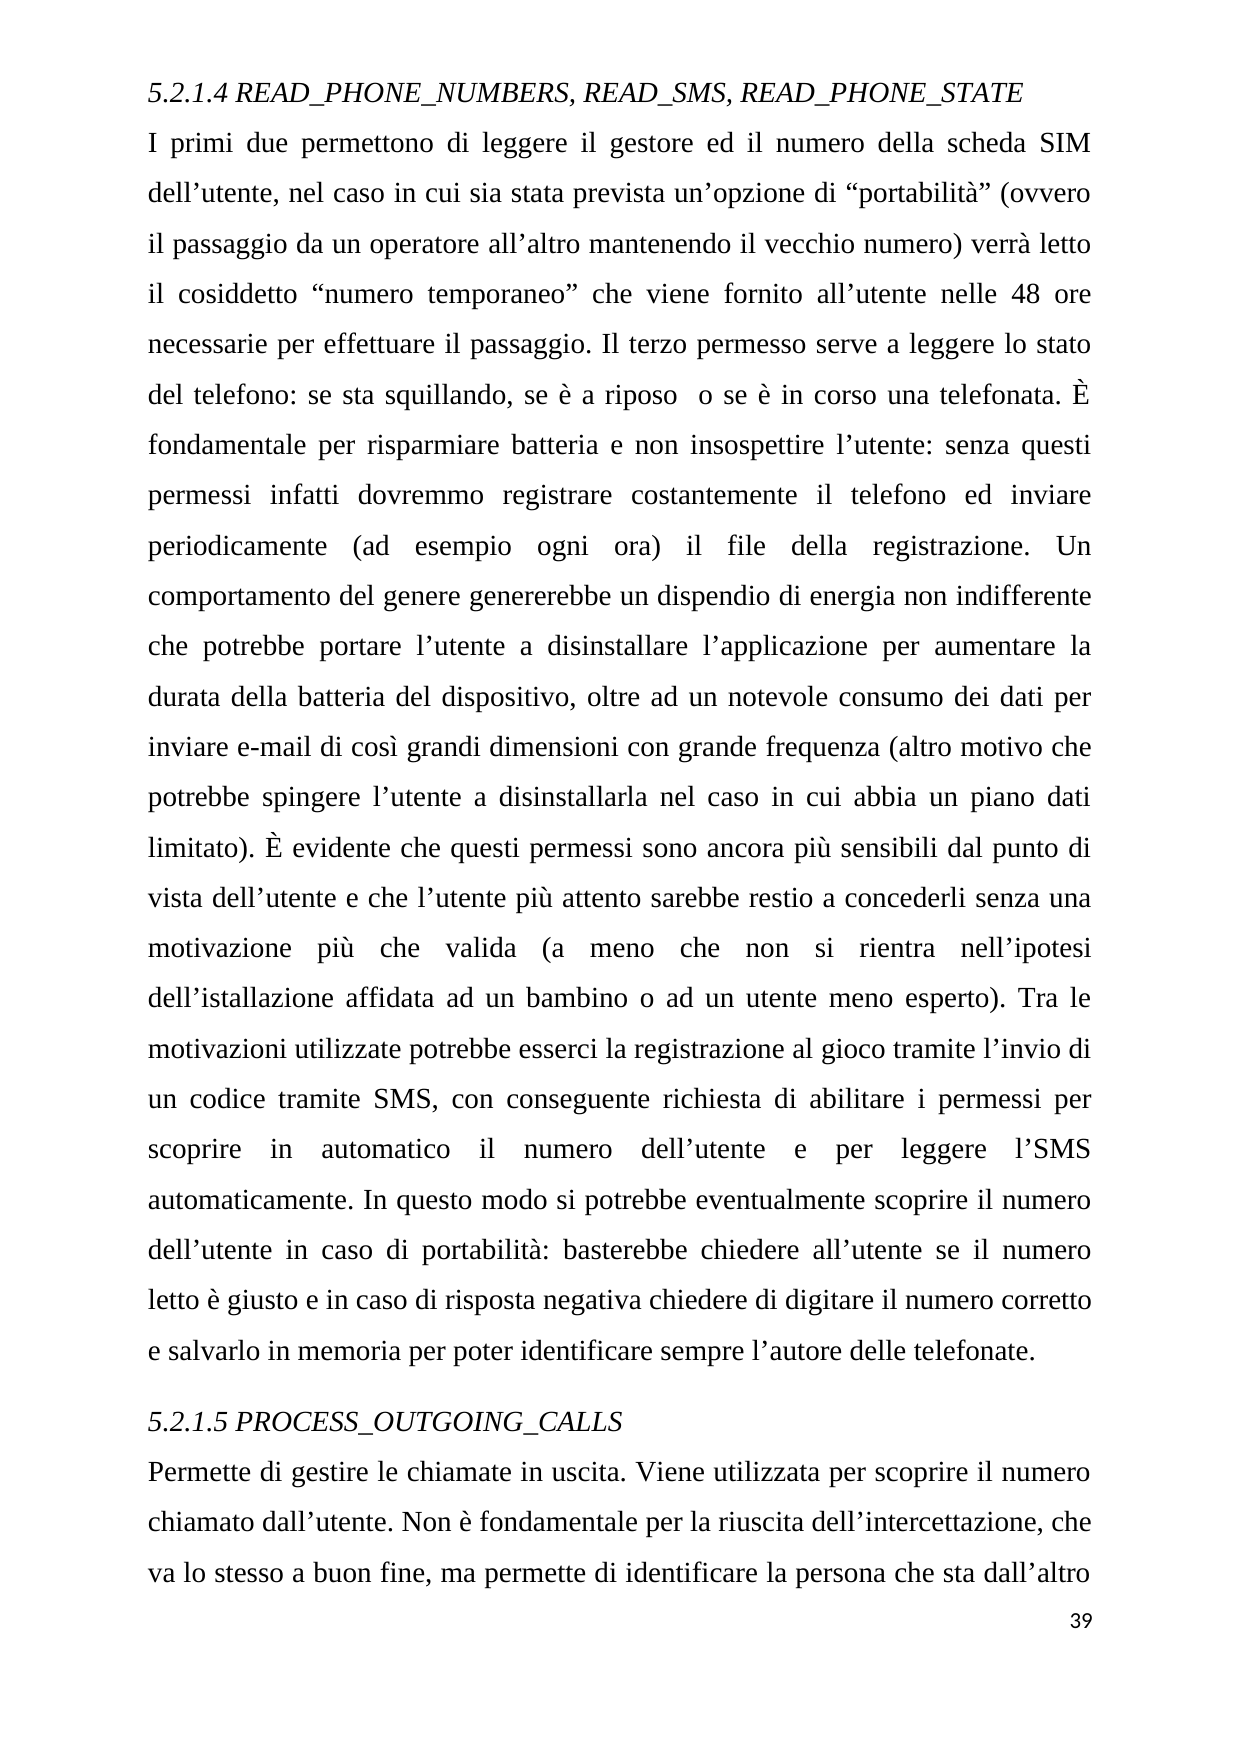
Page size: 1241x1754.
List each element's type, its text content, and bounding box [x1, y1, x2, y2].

text Permette di gestire le chiamate in uscita. Viene utilizzata per scoprire il numero chiamato dall’utente. Non è fondamentale per la riuscita dell’intercettazione, che va lo stesso a buon fine, ma permette di identificare la persona che sta dall’altro [148, 1454, 1092, 1588]
text I primi due permettono di leggere il gestore ed il numero della scheda SIM dell’utente, nel caso in cui sia stata prevista un’opzione di “portabilità” (ovvero il passaggio da un operatore all’altro mantenendo il vecchio numero) verrà letto il cosiddetto “numero temporaneo” che viene fornito all’utente nelle 48 ore necessarie per effettuare il passaggio. Il terzo permesso serve a leggere lo stato del telefono: se sta squillando, se è a riposo o se è in corso una telefonata. È fondamentale per risparmiare batteria e non insospettire l’utente: senza questi permessi infatti dovremmo registrare costantemente il telefono ed inviare periodicamente (ad esempio ogni ora) il file della registrazione. Un comportamento del genere genererebbe un dispendio di energia non indifferente che potrebbe portare l’utente a disinstallare l’applicazione per aumentare la durata della batteria del dispositivo, oltre ad un notevole consumo dei dati per inviare e-mail di così grandi dimensioni con grande frequenza (altro motivo che potrebbe spingere l’utente a disinstallarla nel caso in cui abbia un piano dati limitato). È evidente che questi permessi sono ancora più sensibili dal punto di vista dell’utente e che l’utente più attento sarebbe restio a concederli senza una motivazione più che valida (a meno che non si rientra nell’ipotesi dell’istallazione affidata ad un bambino o ad un utente meno esperto). Tra le motivazioni utilizzate potrebbe esserci la registrazione al gioco tramite l’invio di un codice tramite SMS, con conseguente richiesta di abilitare i permessi per scoprire in automatico il numero dell’utente e per leggere l’SMS automaticamente. In questo modo si potrebbe eventualmente scoprire il numero dell’utente in caso di portabilità: basterebbe chiedere all’utente se il numero letto è giusto e in caso di risposta negativa chiedere di digitare il numero corretto e salvarlo in memoria per poter identificare sempre l’autore delle telefonate. [148, 125, 1092, 1366]
subtitle 5.2.1.4 READ_PHONE_NUMBERS, READ_SMS, READ_PHONE_STATE [148, 75, 1092, 108]
subtitle 5.2.1.5 PROCESS_OUTGOING_CALLS [148, 1404, 1092, 1437]
